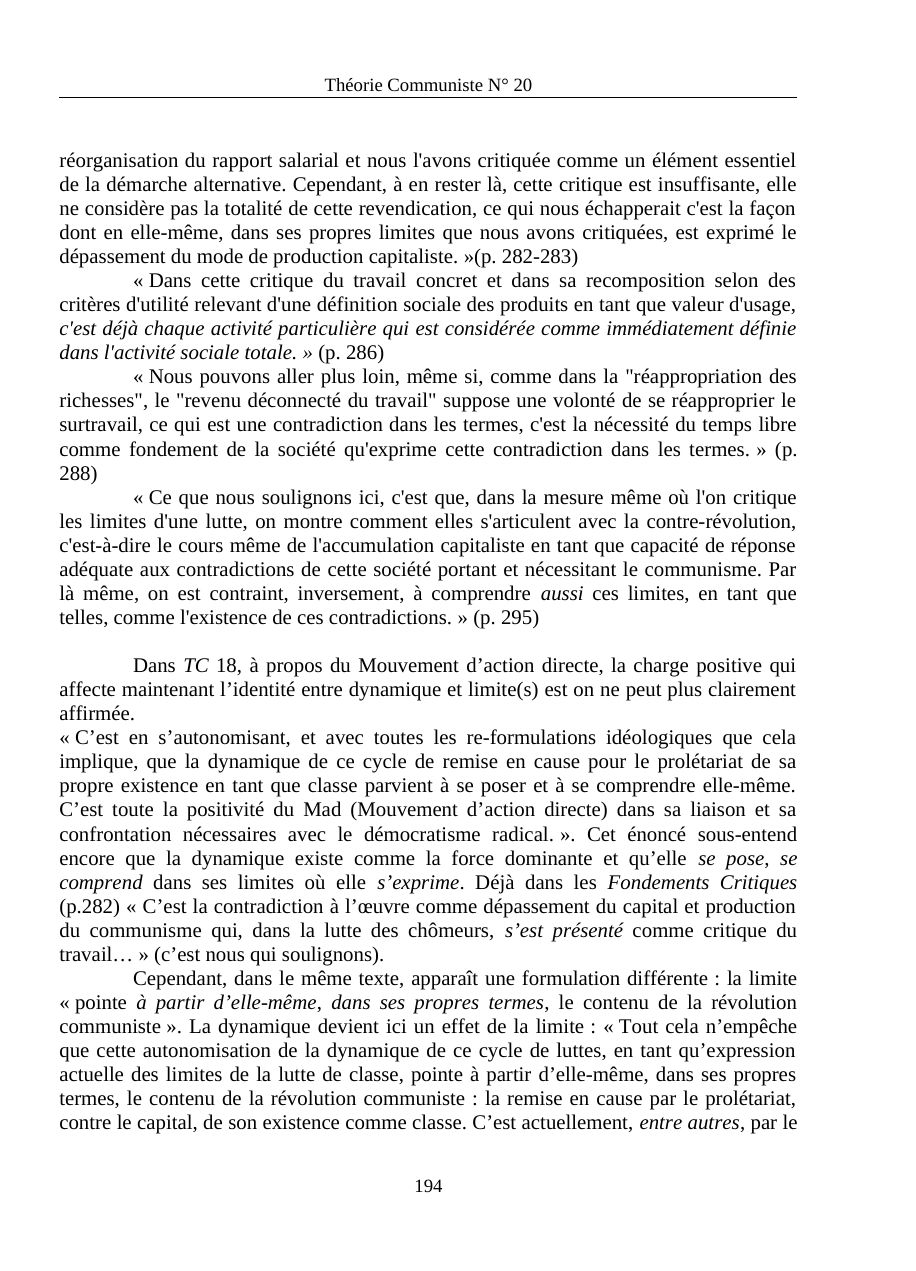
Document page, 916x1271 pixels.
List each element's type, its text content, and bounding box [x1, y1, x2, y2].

text Dans TC 18, à propos du Mouvement d’action directe, la charge positive qui affecte maintenant l’identité entre dynamique et limite(s) est on ne peut plus clairement affirmée. [59, 653, 797, 725]
text « Nous pouvons aller plus loin, même si, comme dans la "réappropriation des richesses", le "revenu déconnecté du travail" suppose une volonté de se réapproprier le surtravail, ce qui est une contradiction dans les termes, c'est la nécessité du temps libre comme fondement de la société qu'exprime cette contradiction dans les termes. » (p. 288) [59, 364, 797, 484]
text « C’est en s’autonomisant, et avec toutes les re-formulations idéologiques que cela implique, que la dynamique de ce cycle de remise en cause pour le prolétariat de sa propre existence en tant que classe parvient à se poser et à se comprendre elle-même. C’est toute la positivité du Mad (Mouvement d’action directe) dans sa liaison et sa confrontation nécessaires avec le démocratisme radical. ». Cet énoncé sous-entend encore que la dynamique existe comme la force dominante et qu’elle se pose, se comprend dans ses limites où elle s’exprime. Déjà dans les Fondements Critiques (p.282) « C’est la contradiction à l’œuvre comme dépassement du capital et production du communisme qui, dans la lutte des chômeurs, s’est présenté comme critique du travail… » (c’est nous qui soulignons). [59, 725, 797, 966]
text Cependant, dans le même texte, apparaît une formulation différente : la limite « pointe à partir d’elle-même, dans ses propres termes, le contenu de la révolution communiste ». La dynamique devient ici un effet de la limite : « Tout cela n’empêche que cette autonomisation de la dynamique de ce cycle de luttes, en tant qu’expression actuelle des limites de la lutte de classe, pointe à partir d’elle-même, dans ses propres termes, le contenu de la révolution communiste : la remise en cause par le prolétariat, contre le capital, de son existence comme classe. C’est actuellement, entre autres, par le [59, 966, 797, 1134]
text réorganisation du rapport salarial et nous l'avons critiquée comme un élément essentiel de la démarche alternative. Cependant, à en rester là, cette critique est insuffisante, elle ne considère pas la totalité de cette revendication, ce qui nous échapperait c'est la façon dont en elle-même, dans ses propres limites que nous avons critiquées, est exprimé le dépassement du mode de production capitaliste. »(p. 282-283) [59, 148, 797, 268]
text « Ce que nous soulignons ici, c'est que, dans la mesure même où l'on critique les limites d'une lutte, on montre comment elles s'articulent avec la contre-révolution, c'est-à-dire le cours même de l'accumulation capitaliste en tant que capacité de réponse adéquate aux contradictions de cette société portant et nécessitant le communisme. Par là même, on est contraint, inversement, à comprendre aussi ces limites, en tant que telles, comme l'existence de ces contradictions. » (p. 295) [59, 484, 797, 629]
text « Dans cette critique du travail concret et dans sa recomposition selon des critères d'utilité relevant d'une définition sociale des produits en tant que valeur d'usage, c'est déjà chaque activité particulière qui est considérée comme immédiatement définie dans l'activité sociale totale. » (p. 286) [59, 268, 797, 364]
